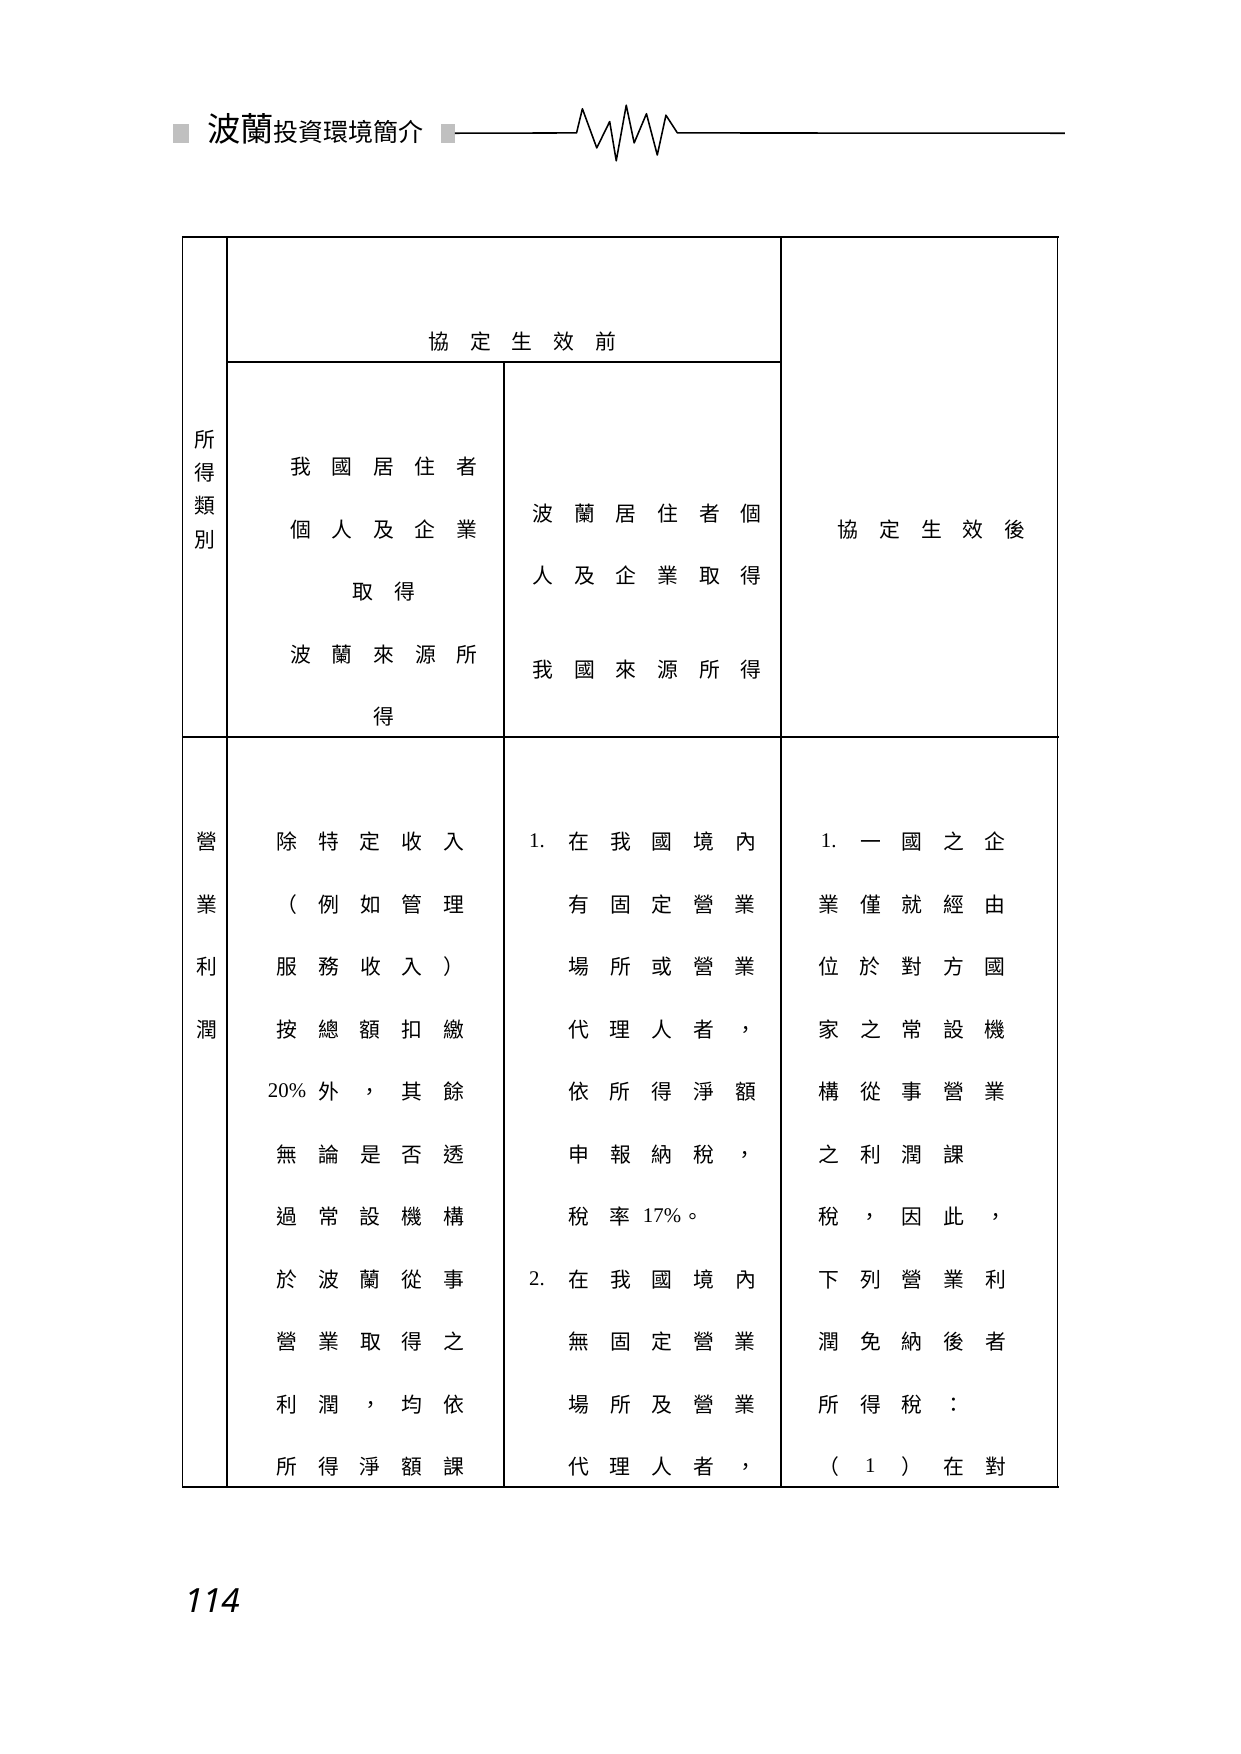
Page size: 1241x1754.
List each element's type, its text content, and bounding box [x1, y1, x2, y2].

table_cell 我國居住者個人及企業取得 波蘭來源所得 [228, 363, 503, 736]
table_cell 1.一國之企業僅就經由位於對方國家之常設機構從事營業之利潤課稅，因此，下列營業利潤免納後者所得稅： （1）在對 [782, 738, 1057, 1486]
table_cell 營業利潤 [183, 738, 226, 1486]
table_cell 波蘭居住者個人及企業取得 我國來源所得 [505, 363, 780, 736]
table_header 所得類別 [183, 238, 226, 736]
table_cell 1.在我國境內有固定營業場所或營業代理人者，依所得淨額申報納稅，稅率17%。 2.在我國境內無固定營業場所及營業代理人者， [505, 738, 780, 1486]
table_header 協定生效後 [782, 238, 1057, 736]
table_header 協定生效前 [228, 238, 780, 361]
table_cell 除特定收入（例如管理服務收入）按總額扣繳20%外，其餘無論是否透過常設機構於波蘭從事營業取得之利潤，均依所得淨額課 [228, 738, 503, 1486]
